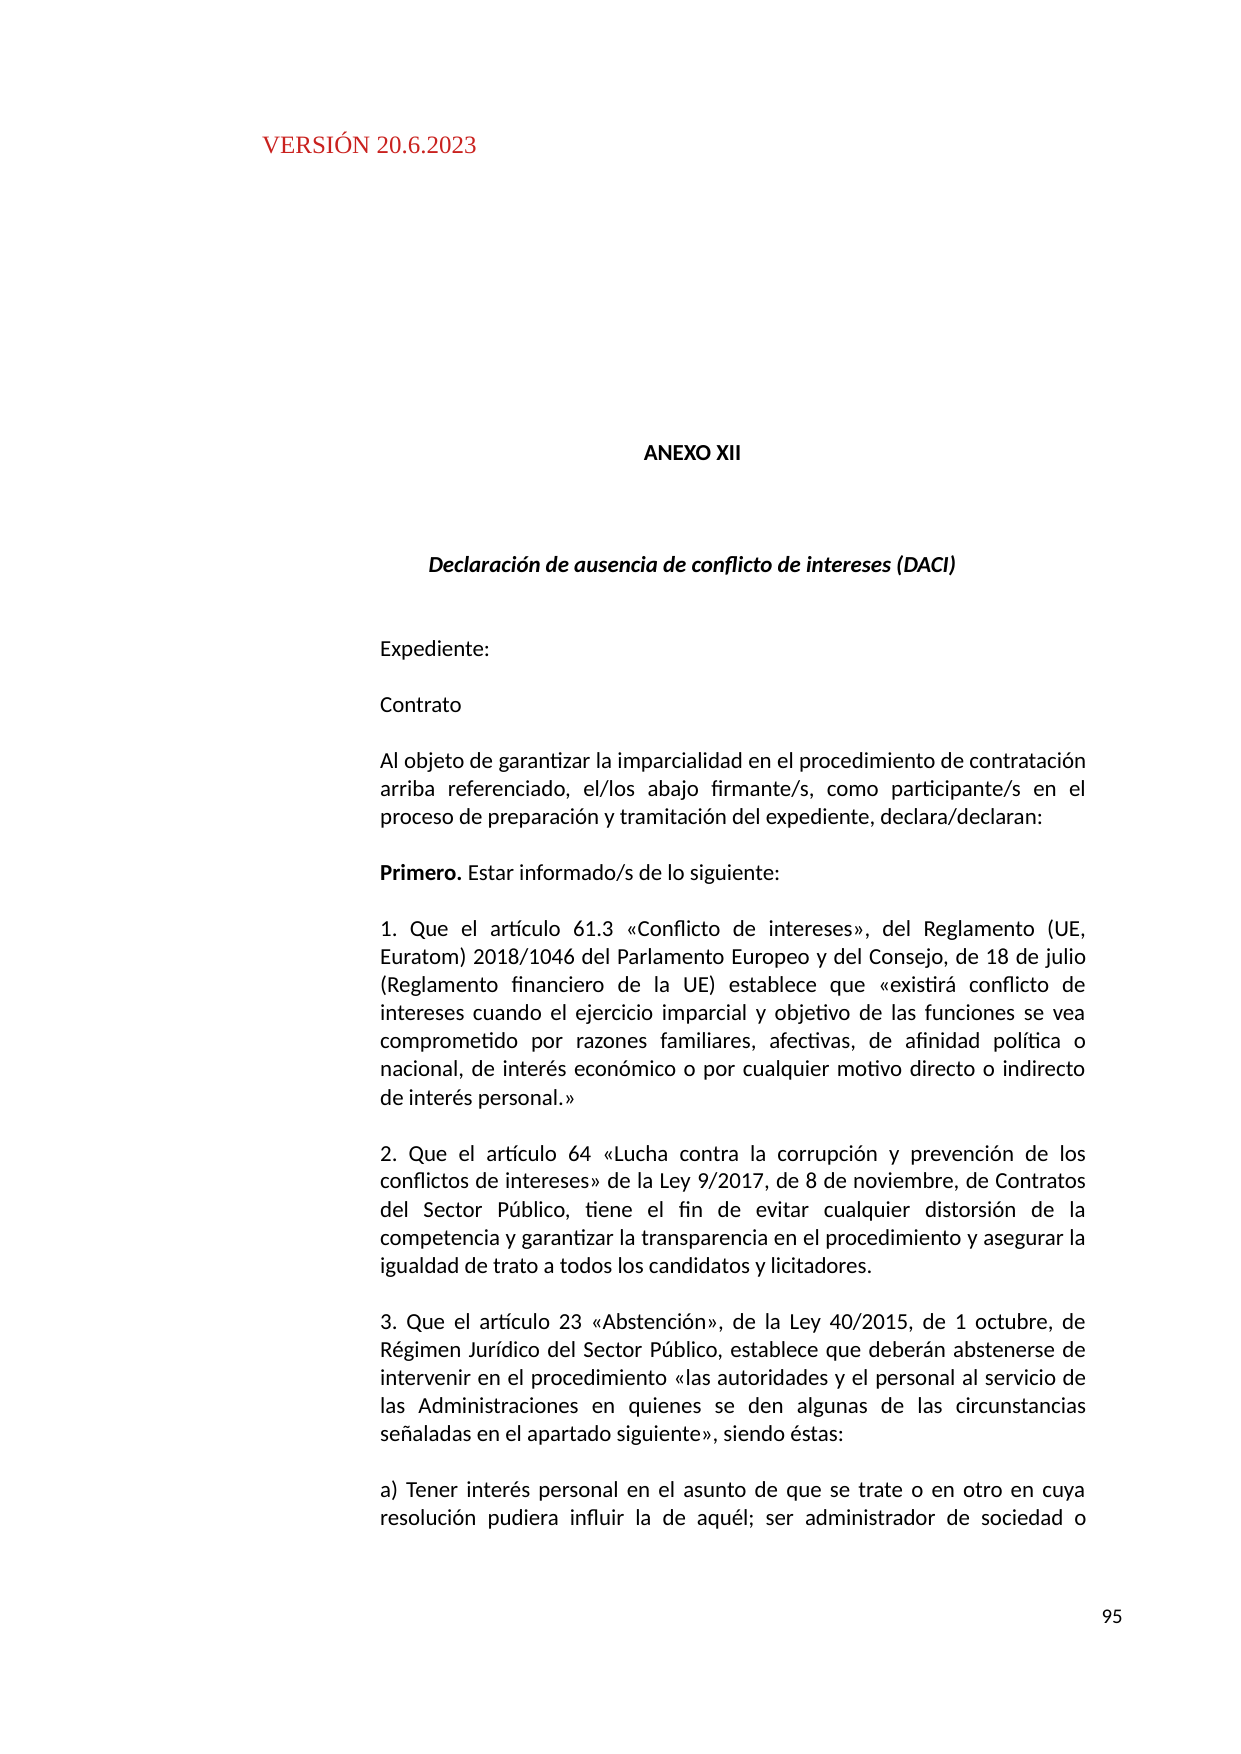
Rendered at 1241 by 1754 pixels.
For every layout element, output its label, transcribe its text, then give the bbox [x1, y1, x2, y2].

text Al objeto de garantizar la imparcialidad en el procedimiento de contratación arriba referenciado, el/los abajo firmante/s, como participante/s en el proceso de preparación y tramitación del expediente, declara/declaran: [380, 746, 1087, 830]
text 1. Que el artículo 61.3 «Conflicto de intereses», del Reglamento (UE, Euratom) 2018/1046 del Parlamento Europeo y del Consejo, de 18 de julio (Reglamento financiero de la UE) establece que «existirá conflicto de intereses cuando el ejercicio imparcial y objetivo de las funciones se vea comprometido por razones familiares, afectivas, de afinidad política o nacional, de interés económico o por cualquier motivo directo o indirecto de interés personal.» [380, 914, 1087, 1111]
text ANEXO XII [262, 438, 1122, 466]
text Expediente: [380, 634, 1087, 662]
text 3. Que el artículo 23 «Abstención», de la Ley 40/2015, de 1 octubre, de Régimen Jurídico del Sector Público, establece que deberán abstenerse de intervenir en el procedimiento «las autoridades y el personal al servicio de las Administraciones en quienes se den algunas de las circunstancias señaladas en el apartado siguiente», siendo éstas: [380, 1307, 1087, 1447]
text Primero. Estar informado/s de lo siguiente: [380, 858, 1087, 886]
text a) Tener interés personal en el asunto de que se trate o en otro en cuya resolución pudiera influir la de aquél; ser administrador de sociedad o [380, 1475, 1087, 1531]
text 2. Que el artículo 64 «Lucha contra la corrupción y prevención de los conflictos de intereses» de la Ley 9/2017, de 8 de noviembre, de Contratos del Sector Público, tiene el fin de evitar cualquier distorsión de la competencia y garantizar la transparencia en el procedimiento y asegurar la igualdad de trato a todos los candidatos y licitadores. [380, 1139, 1087, 1279]
text Contrato [380, 690, 1087, 718]
text Declaración de ausencia de conflicto de intereses (DACI) [262, 550, 1122, 578]
